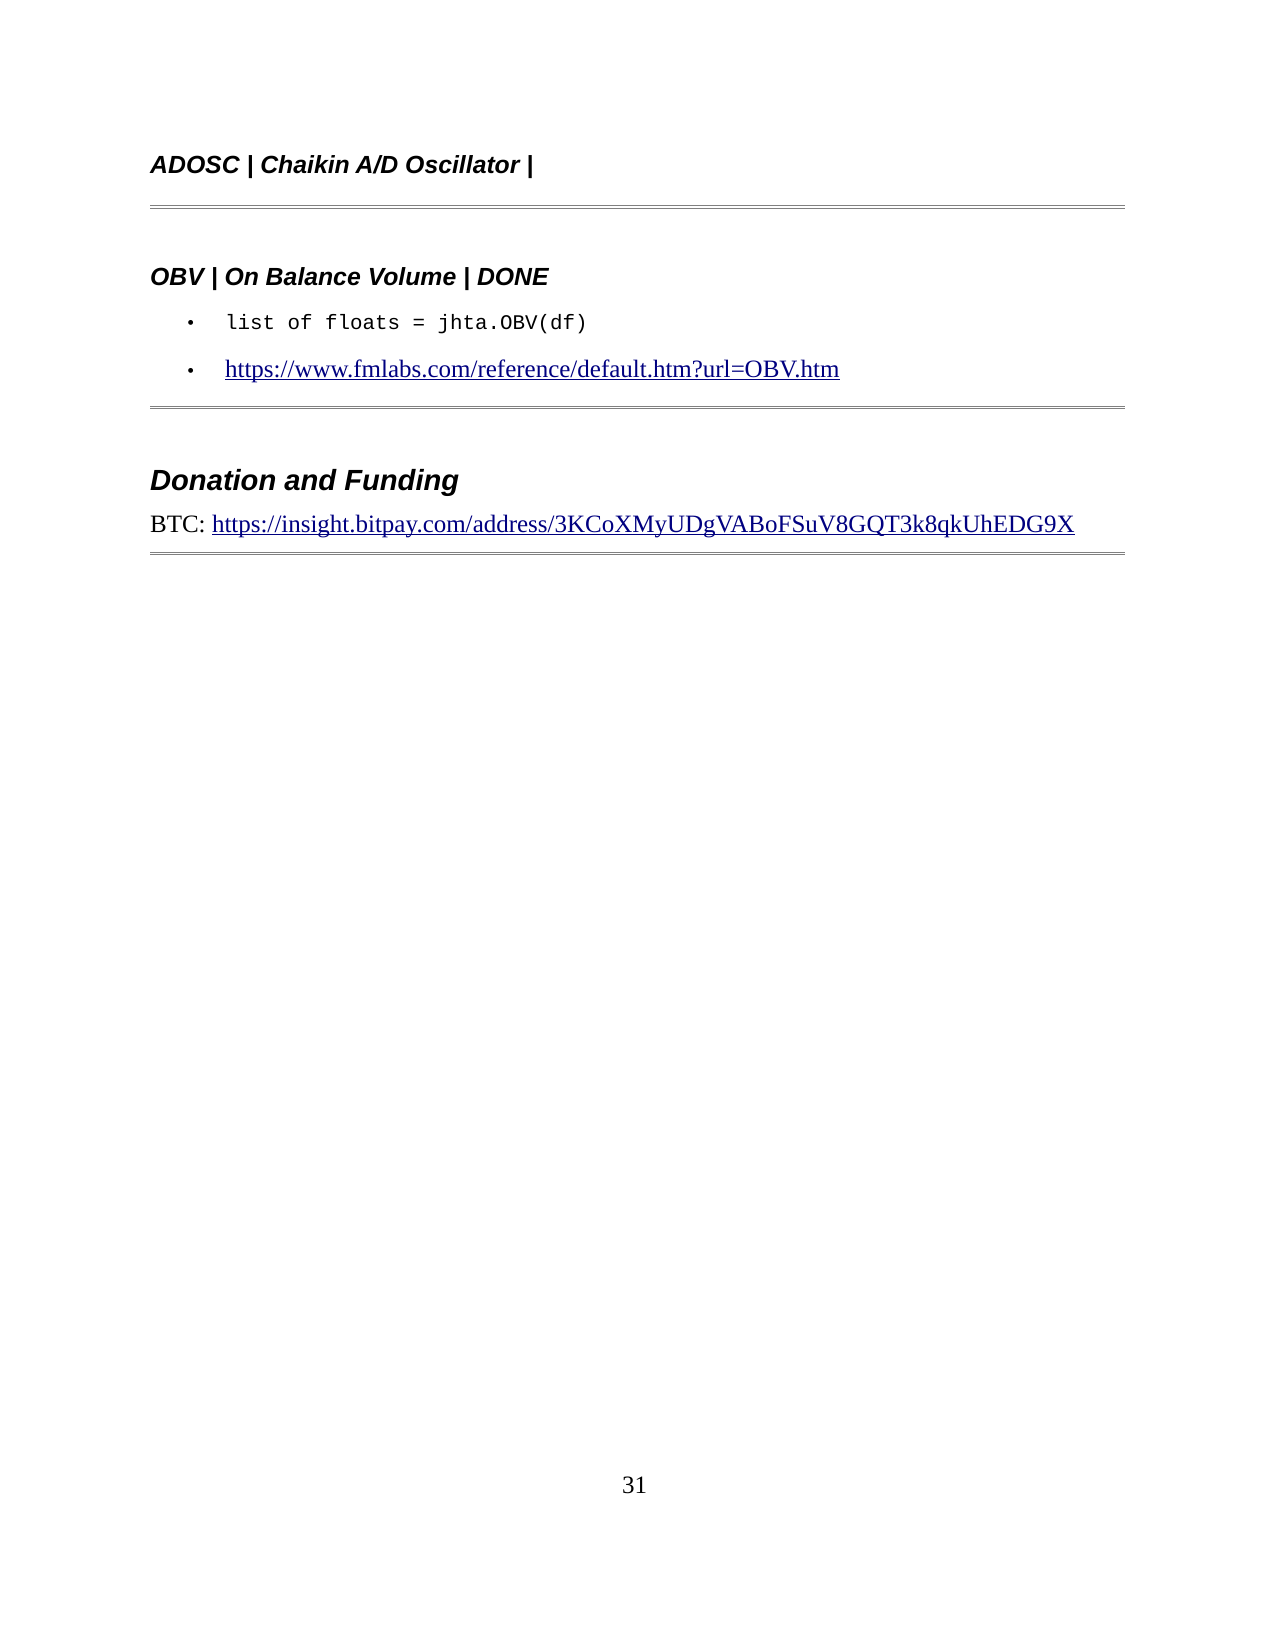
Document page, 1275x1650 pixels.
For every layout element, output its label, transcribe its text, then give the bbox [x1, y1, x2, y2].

subtitle Donation and Funding [150, 463, 1125, 496]
text BTC: https://insight.bitpay.com/address/3KCoXMyUDgVABoFSuV8GQT3k8qkUhEDG9X [150, 509, 1125, 537]
subtitle OBV | On Balance Volume | DONE [150, 262, 1125, 291]
list https://www.fmlabs.com/reference/default.htm?url=OBV.htm [187, 354, 1125, 382]
subtitle ADOSC | Chaikin A/D Oscillator | [150, 150, 1125, 178]
list list of floats = jhta.OBV(df) [187, 312, 1125, 336]
